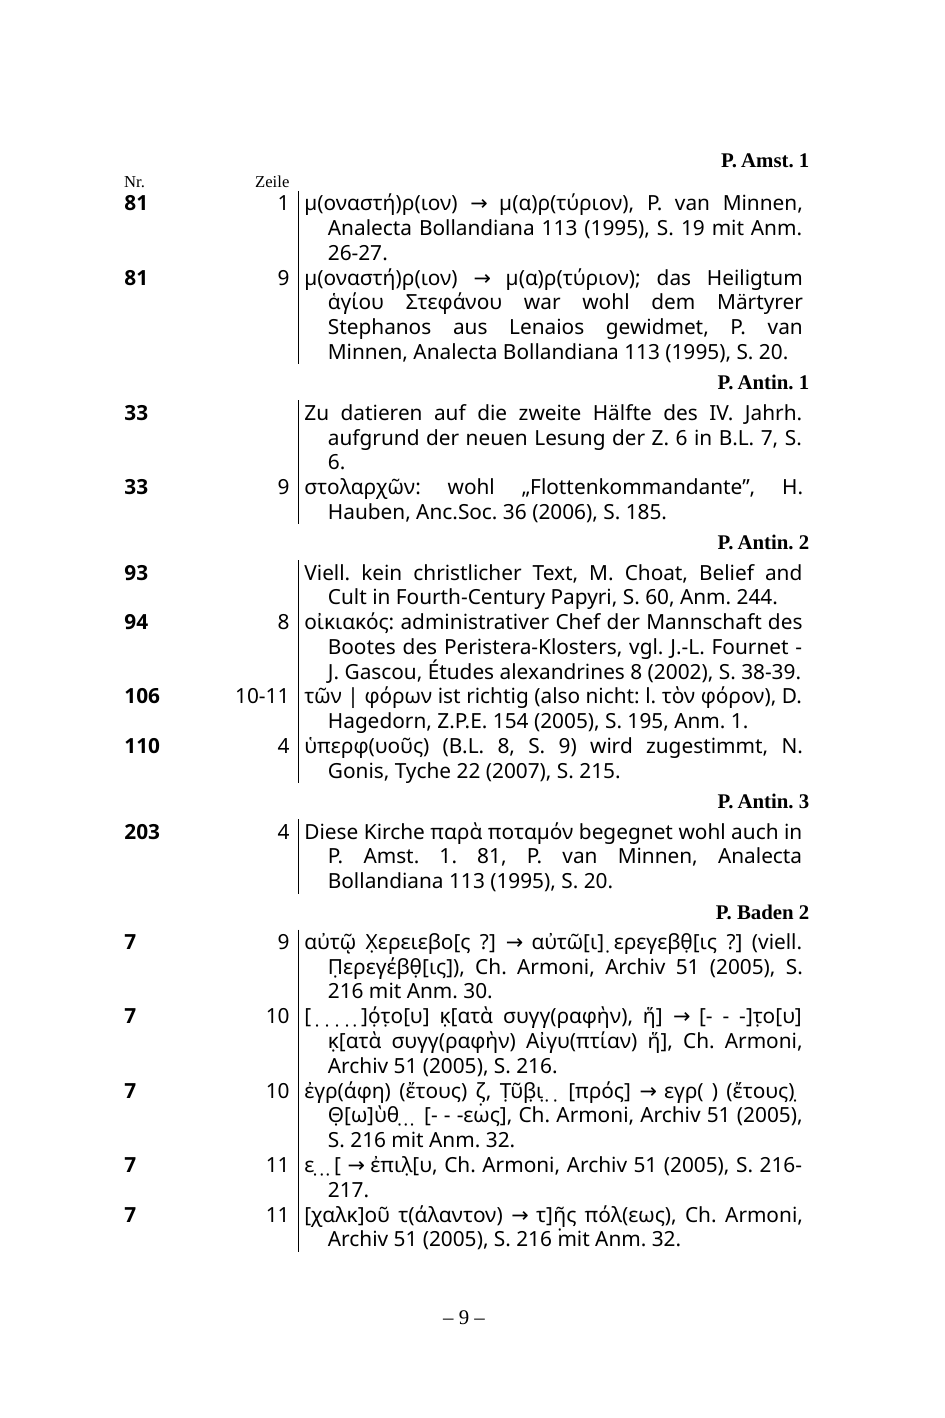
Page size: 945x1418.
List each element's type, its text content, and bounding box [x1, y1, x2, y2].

table_cell 10 [207, 1004, 298, 1078]
table_header 93 [118, 560, 207, 610]
table_cell [ ̣ ̣ ̣ ̣ ̣]ό̣τ̣ο[υ] κ̣[ατὰ συγγ(ραφὴν), ἥ] → [- - -]τ̣ο[υ] κ̣[ατὰ συγγ(ραφὴν) Αἰγυ(πτίαν) ἥ], Ch. Armoni, Archiv 51 (2005), S. 216. [299, 1004, 809, 1078]
table_header [207, 560, 298, 610]
table_header 9 [207, 930, 298, 1004]
subtitle P. Antin. 1 [118, 370, 809, 394]
table_cell 9 [207, 265, 298, 364]
table_cell 110 [118, 734, 207, 783]
table_cell 106 [118, 684, 207, 734]
table_cell 94 [118, 610, 207, 684]
subtitle P. Baden 2 [118, 899, 809, 924]
table_header Diese Kirche παρὰ ποταμόν begegnet wohl auch in P. Amst. 1. 81, P. van Minnen, Analecta Bollandiana 113 (1995), S. 20. [299, 819, 809, 894]
table_cell 8 [207, 610, 298, 684]
table_header 4 [207, 819, 298, 894]
table_header 203 [118, 819, 207, 894]
table_cell στολαρχῶν: wohl „Flottenkommandante”, H. Hauben, Anc.Soc. 36 (2006), S. 185. [299, 475, 809, 524]
table_cell ἐγρ(άφη) (ἔτους) ζ̣, Τ̣ῦβ̣ι̣ ̣ ̣ [πρός] → εγρ( ) (ἔτους) ̣ Θ̣[ω]ὺθ ̣ ̣ ̣ [- - -εως], Ch. Armoni, Archiv 51 (2005), S. 216 mit Anm. 32. [299, 1078, 809, 1153]
subtitle P. Antin. 2 [118, 530, 809, 554]
table_cell 1 [207, 191, 298, 265]
table_cell τῶν | φόρων ist richtig (also nicht: l. τὸν φόρον), D. Hagedorn, Z.P.E. 154 (2005), S. 195, Anm. 1. [299, 684, 809, 734]
table_header αὐτῷ Χ̣ερειεβο[ς ?] → αὐτῶ[ι] ̣ερεγεβθ̣[ις ?] (viell. Π̣ερεγέβθ̣[ις]), Ch. Armoni, Archiv 51 (2005), S. 216 mit Anm. 30. [299, 930, 809, 1004]
table_cell μ(οναστή)ρ(ιον) → μ(α)ρ(τύριον); das Heiligtum ἁγίου Στεφάνου war wohl dem Märtyrer Stephanos aus Lenaios gewidmet, P. van Minnen, Analecta Bollandiana 113 (1995), S. 20. [299, 265, 809, 364]
subtitle P. Antin. 3 [118, 789, 809, 813]
table_cell 7 [118, 1153, 207, 1202]
table_cell 7 [118, 1004, 207, 1078]
table_header Zu datieren auf die zweite Hälfte des IV. Jahrh. aufgrund der neuen Lesung der Z. 6 in B.L. 7, S. 6. [299, 400, 809, 475]
table_cell 4 [207, 734, 298, 783]
table_cell 81 [118, 191, 207, 265]
table_cell 33 [118, 475, 207, 524]
table_cell 7 [118, 1078, 207, 1153]
table_header 7 [118, 930, 207, 1004]
table_cell μ(οναστή)ρ(ιον) → μ(α)ρ(τύριον), P. van Minnen, Analecta Bollandiana 113 (1995), S. 19 mit Anm. 26-27. [299, 191, 809, 265]
table_cell 11 [207, 1202, 298, 1252]
table_cell ε ̣ ̣ ̣[ → ἐπιλ̣[υ, Ch. Armoni, Archiv 51 (2005), S. 216-217. [299, 1153, 809, 1202]
table_header Viell. kein christlicher Text, M. Choat, Belief and Cult in Fourth-Century Papyri, S. 60, Anm. 244. [299, 560, 809, 610]
table_cell 7 [118, 1202, 207, 1252]
table_cell [χαλκ]οῦ τ(άλαντον) → τ]ῆ̣ς πόλ(εως), Ch. Armoni, Archiv 51 (2005), S. 216 mit Anm. 32. [299, 1202, 809, 1252]
table_cell 81 [118, 265, 207, 364]
table_cell 9 [207, 475, 298, 524]
table_cell οἰκιακός: administrativer Chef der Mannschaft des Bootes des Peristera-Klosters, vgl. J.-L. Fournet - J. Gascou, Études alexandrines 8 (2002), S. 38-39. [299, 610, 809, 684]
table_cell 11 [207, 1153, 298, 1202]
table_cell ὑπερφ(υοῦς) (B.L. 8, S. 9) wird zugestimmt, N. Gonis, Tyche 22 (2007), S. 215. [299, 734, 809, 783]
table_cell 10 [207, 1078, 298, 1153]
table_cell 10-11 [207, 684, 298, 734]
table_header 33 [118, 400, 207, 475]
table_header [207, 400, 298, 475]
